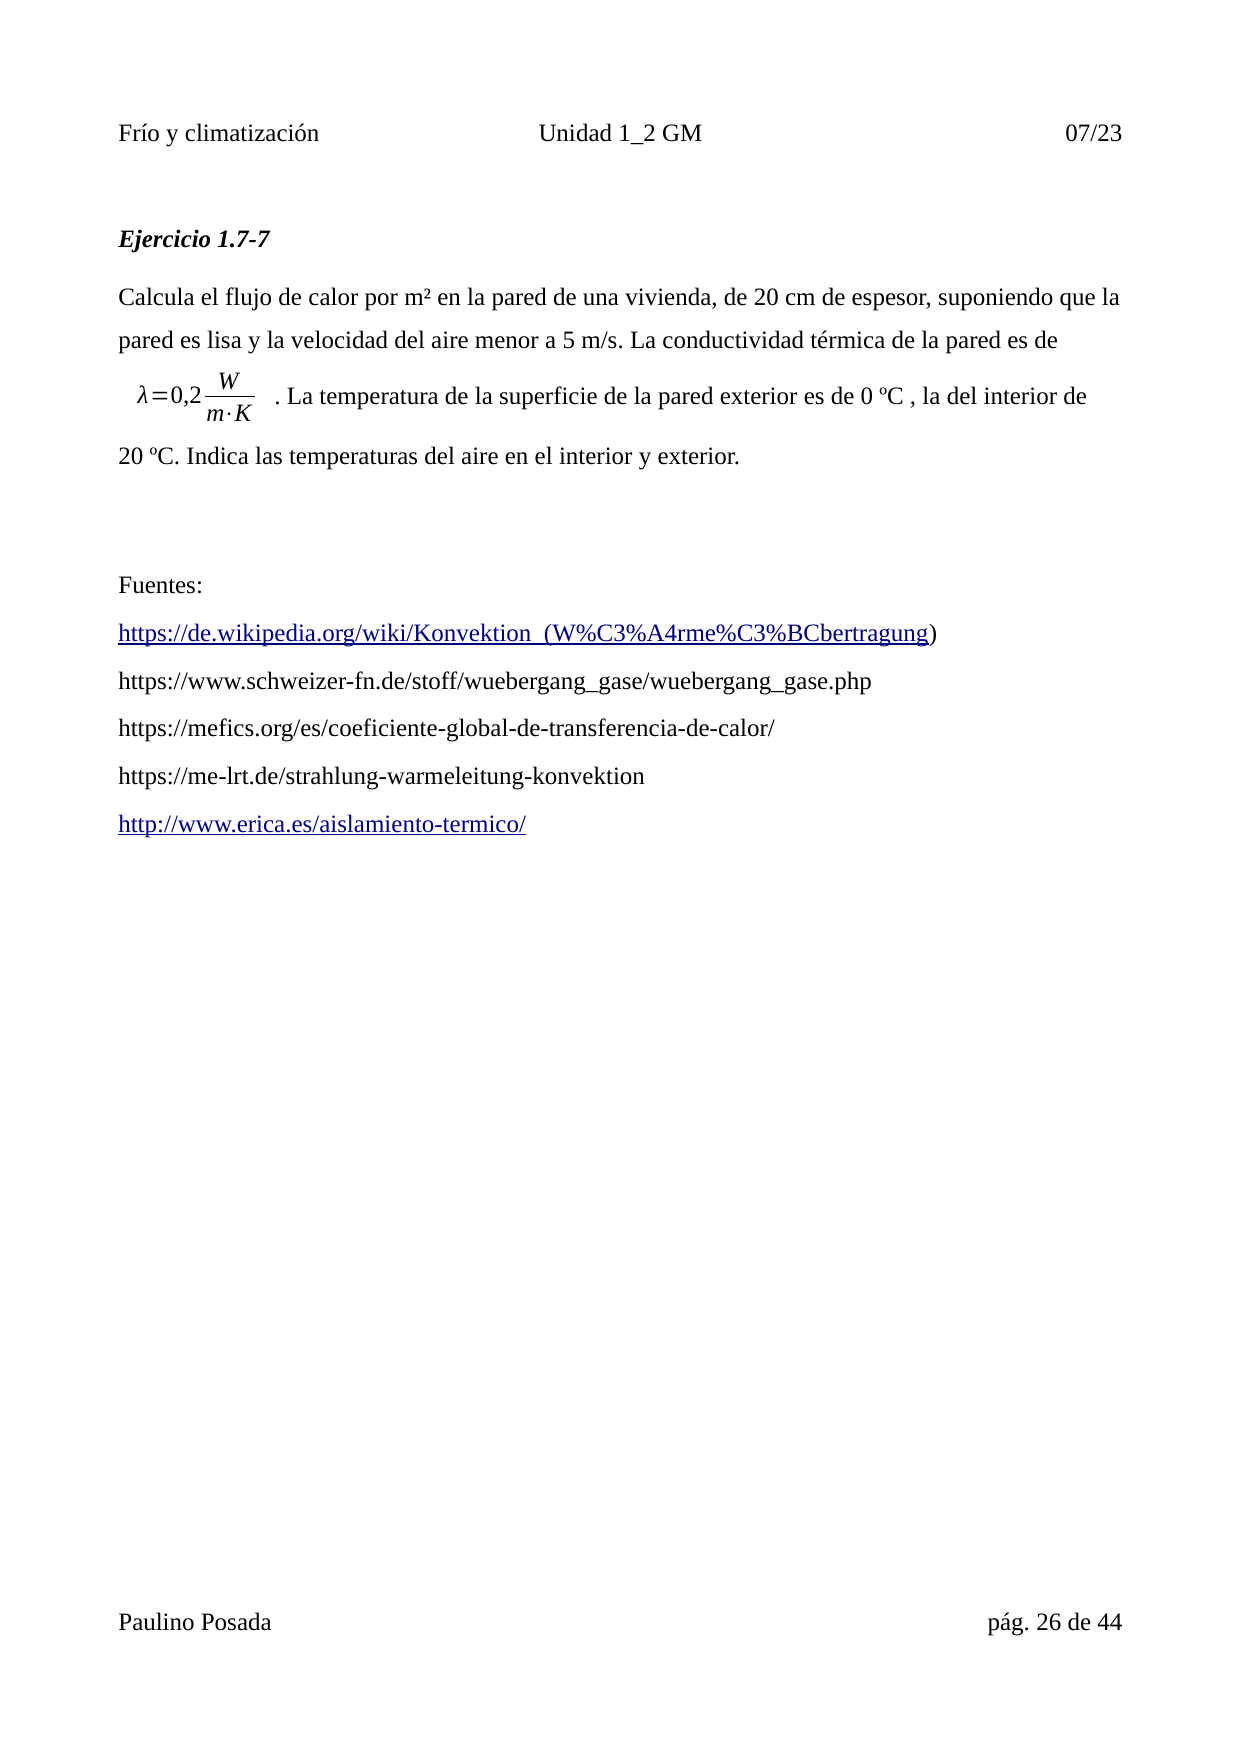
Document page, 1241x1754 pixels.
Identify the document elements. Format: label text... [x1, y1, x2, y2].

text 20 ºC. Indica las temperaturas del aire en el interior y exterior. [118, 441, 1122, 470]
text http://www.erica.es/aislamiento-termico/ [118, 809, 1122, 837]
text https://www.schweizer-fn.de/stoff/wuebergang_gase/wuebergang_gase.php [118, 666, 1122, 694]
text https://me-lrt.de/strahlung-warmeleitung-konvektion [118, 761, 1122, 790]
text Calcula el flujo de calor por m² en la pared de una vivienda, de 20 cm de espesor, suponiendo que la pared es lisa y la velocidad del aire menor a 5 m/s. La conductividad térmica de la pared es de. La temperatura de la superficie de la pared exterior es de 0 ºC , la del interior de [118, 282, 1122, 427]
text Fuentes: [118, 571, 1122, 599]
text https://mefics.org/es/coeficiente-global-de-transferencia-de-calor/ [118, 713, 1122, 742]
text Ejercicio 1.7-7 [118, 224, 1122, 253]
text https://de.wikipedia.org/wiki/Konvektion_(W%C3%A4rme%C3%BCbertragung) [118, 618, 1122, 647]
